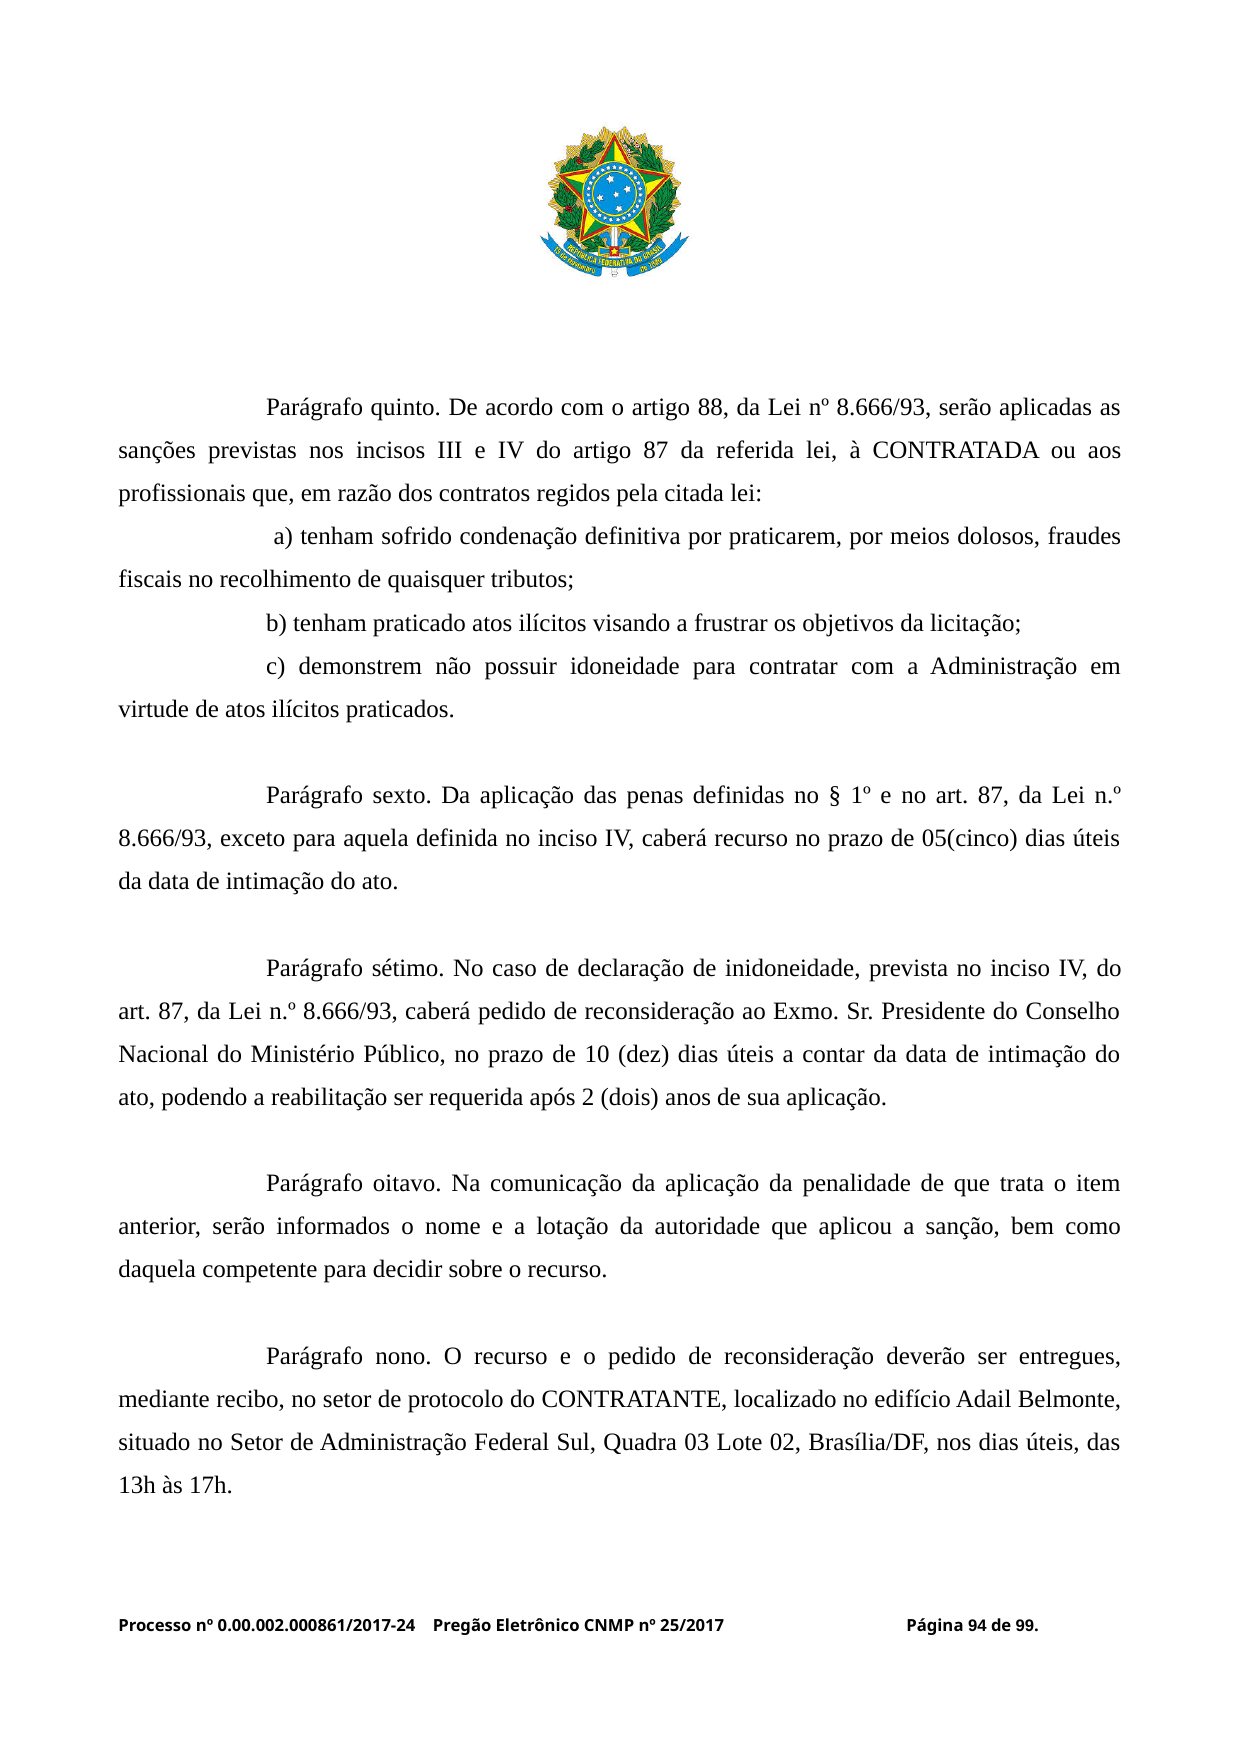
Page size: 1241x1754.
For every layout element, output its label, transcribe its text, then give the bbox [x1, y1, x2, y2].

text b) tenham praticado atos ilícitos visando a frustrar os objetivos da licitação; [118, 608, 1122, 636]
text Parágrafo sétimo. No caso de declaração de inidoneidade, prevista no inciso IV, do art. 87, da Lei n.º 8.666/93, caberá pedido de reconsideração ao Exmo. Sr. Presidente do Conselho Nacional do Ministério Público, no prazo de 10 (dez) dias úteis a contar da data de intimação do ato, podendo a reabilitação ser requerida após 2 (dois) anos de sua aplicação. [118, 953, 1122, 1111]
text Parágrafo quinto. De acordo com o artigo 88, da Lei nº 8.666/93, serão aplicadas as sanções previstas nos incisos III e IV do artigo 87 da referida lei, à CONTRATADA ou aos profissionais que, em razão dos contratos regidos pela citada lei: [118, 392, 1122, 507]
text Parágrafo sexto. Da aplicação das penas definidas no § 1º e no art. 87, da Lei n.º 8.666/93, exceto para aquela definida no inciso IV, caberá recurso no prazo de 05(cinco) dias úteis da data de intimação do ato. [118, 780, 1122, 895]
text c) demonstrem não possuir idoneidade para contratar com a Administração em virtude de atos ilícitos praticados. [118, 651, 1122, 723]
text Parágrafo nono. O recurso e o pedido de reconsideração deverão ser entregues, mediante recibo, no setor de protocolo do CONTRATANTE, localizado no edifício Adail Belmonte, situado no Setor de Administração Federal Sul, Quadra 03 Lote 02, Brasília/DF, nos dias úteis, das 13h às 17h. [118, 1341, 1122, 1499]
text a) tenham sofrido condenação definitiva por praticarem, por meios dolosos, fraudes fiscais no recolhimento de quaisquer tributos; [118, 521, 1122, 593]
text Parágrafo oitavo. Na comunicação da aplicação da penalidade de que trata o item anterior, serão informados o nome e a lotação da autoridade que aplicou a sanção, bem como daquela competente para decidir sobre o recurso. [118, 1168, 1122, 1283]
